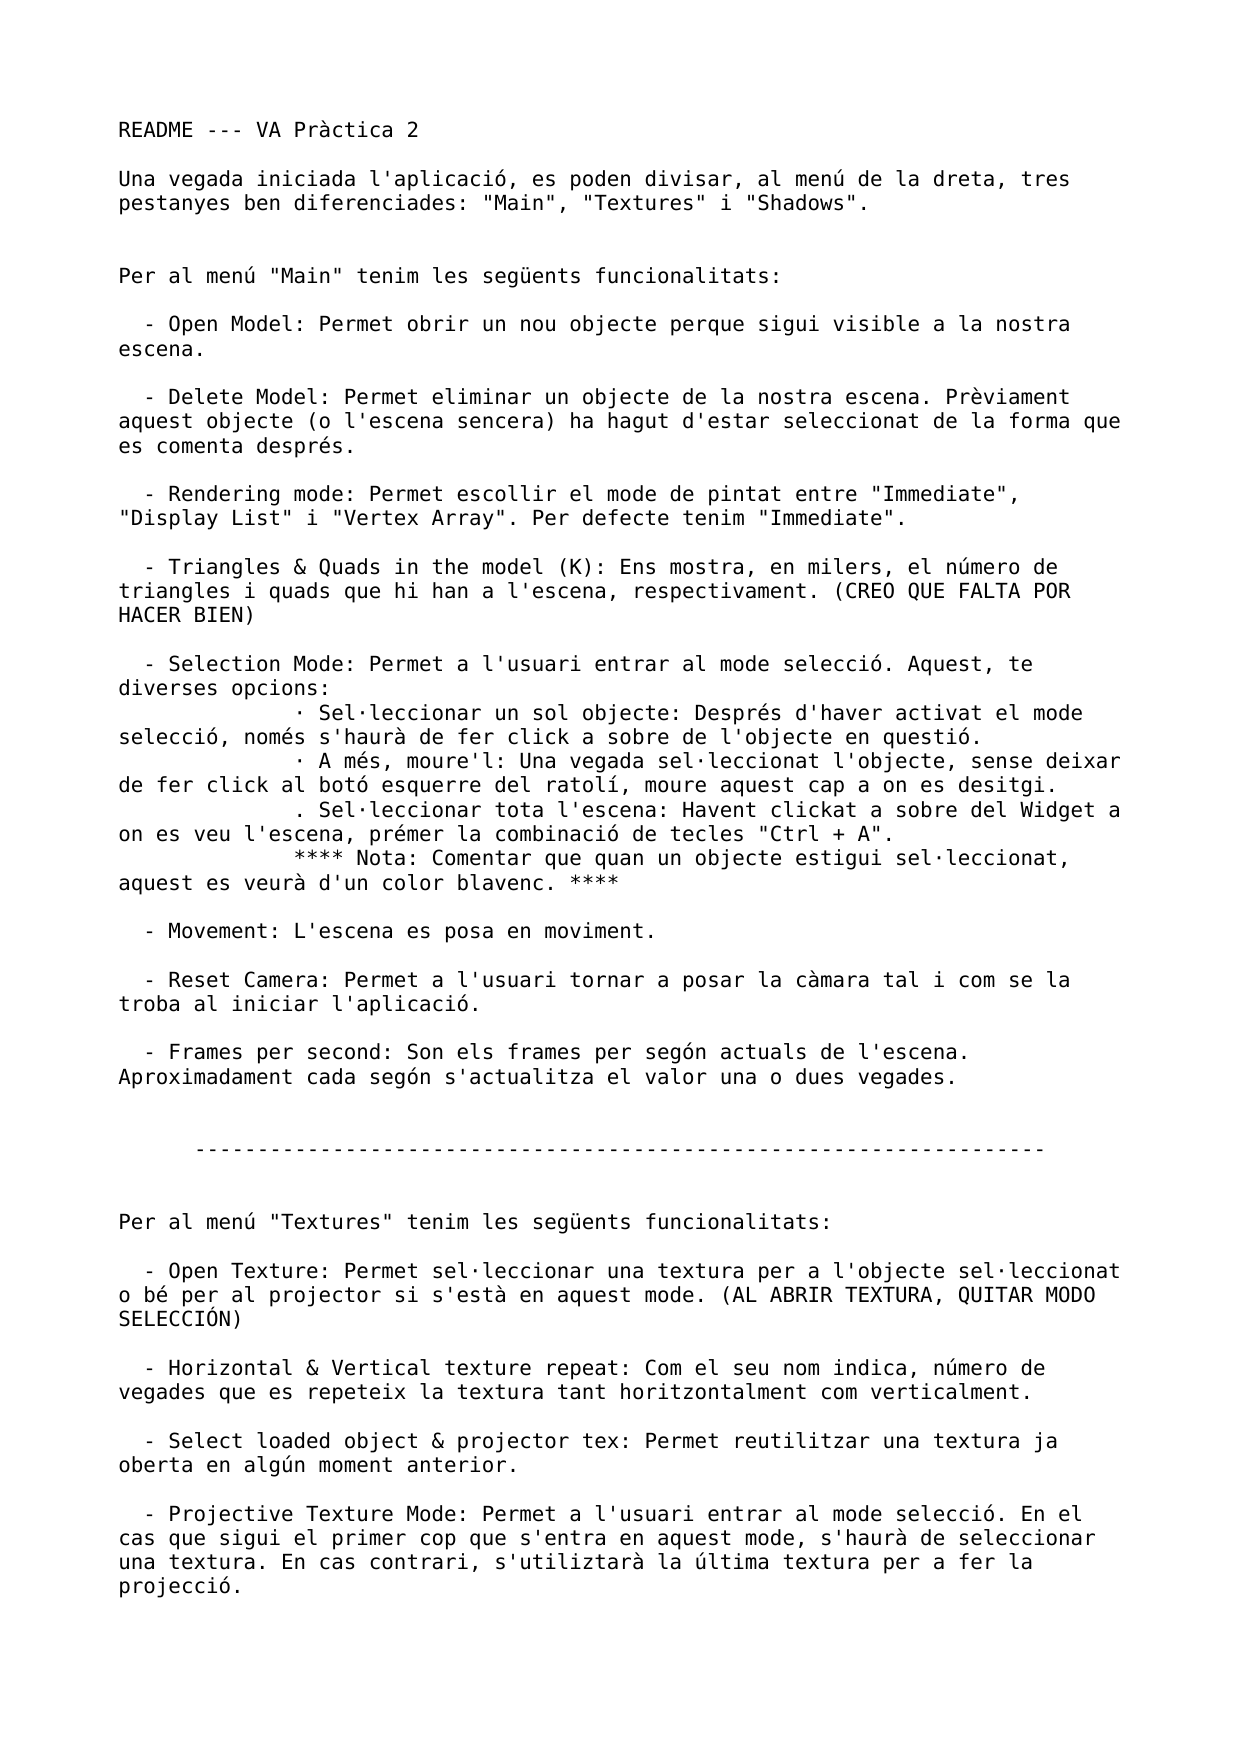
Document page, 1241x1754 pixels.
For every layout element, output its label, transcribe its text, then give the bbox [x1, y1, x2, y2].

text Una vegada iniciada l'aplicació, es poden divisar, al menú de la dreta, tres pestanyes ben diferenciades: "Main", "Textures" i "Shadows". [118, 167, 1122, 215]
text - Open Model: Permet obrir un nou objecte perque sigui visible a la nostra escena. [118, 312, 1122, 361]
text · Sel·leccionar un sol objecte: Després d'haver activat el mode selecció, només s'haurà de fer click a sobre de l'objecte en questió. [118, 701, 1122, 749]
text README --- VA Pràctica 2 [118, 118, 1122, 142]
text - Select loaded object & projector tex: Permet reutilitzar una textura ja oberta en algún moment anterior. [118, 1429, 1122, 1477]
text - Movement: L'escena es posa en moviment. [118, 919, 1122, 943]
text - Open Texture: Permet sel·leccionar una textura per a l'objecte sel·leccionat o bé per al projector si s'està en aquest mode. (AL ABRIR TEXTURA, QUITAR MODO SELECCIÓN) [118, 1259, 1122, 1332]
text · A més, moure'l: Una vegada sel·leccionat l'objecte, sense deixar de fer click al botó esquerre del ratolí, moure aquest cap a on es desitgi. [118, 749, 1122, 798]
text Per al menú "Textures" tenim les següents funcionalitats: [118, 1210, 1122, 1234]
text -------------------------------------------------------------------- [118, 1137, 1122, 1162]
text - Triangles & Quads in the model (K): Ens mostra, en milers, el número de triangles i quads que hi han a l'escena, respectivament. (CREO QUE FALTA POR HACER BIEN) [118, 555, 1122, 628]
text . Sel·leccionar tota l'escena: Havent clickat a sobre del Widget a on es veu l'escena, prémer la combinació de tecles "Ctrl + A". [118, 798, 1122, 846]
text - Delete Model: Permet eliminar un objecte de la nostra escena. Prèviament aquest objecte (o l'escena sencera) ha hagut d'estar seleccionat de la forma que es comenta després. [118, 385, 1122, 458]
text - Frames per second: Son els frames per segón actuals de l'escena. Aproximadament cada segón s'actualitza el valor una o dues vegades. [118, 1040, 1122, 1089]
text **** Nota: Comentar que quan un objecte estigui sel·leccionat, aquest es veurà d'un color blavenc. **** [118, 846, 1122, 895]
text - Projective Texture Mode: Permet a l'usuari entrar al mode selecció. En el cas que sigui el primer cop que s'entra en aquest mode, s'haurà de seleccionar una textura. En cas contrari, s'utiliztarà la última textura per a fer la projecció. [118, 1502, 1122, 1599]
text - Reset Camera: Permet a l'usuari tornar a posar la càmara tal i com se la troba al iniciar l'aplicació. [118, 968, 1122, 1016]
text - Rendering mode: Permet escollir el mode de pintat entre "Immediate", "Display List" i "Vertex Array". Per defecte tenim "Immediate". [118, 482, 1122, 531]
text - Selection Mode: Permet a l'usuari entrar al mode selecció. Aquest, te diverses opcions: [118, 652, 1122, 701]
text - Horizontal & Vertical texture repeat: Com el seu nom indica, número de vegades que es repeteix la textura tant horitzontalment com verticalment. [118, 1356, 1122, 1404]
text Per al menú "Main" tenim les següents funcionalitats: [118, 264, 1122, 288]
